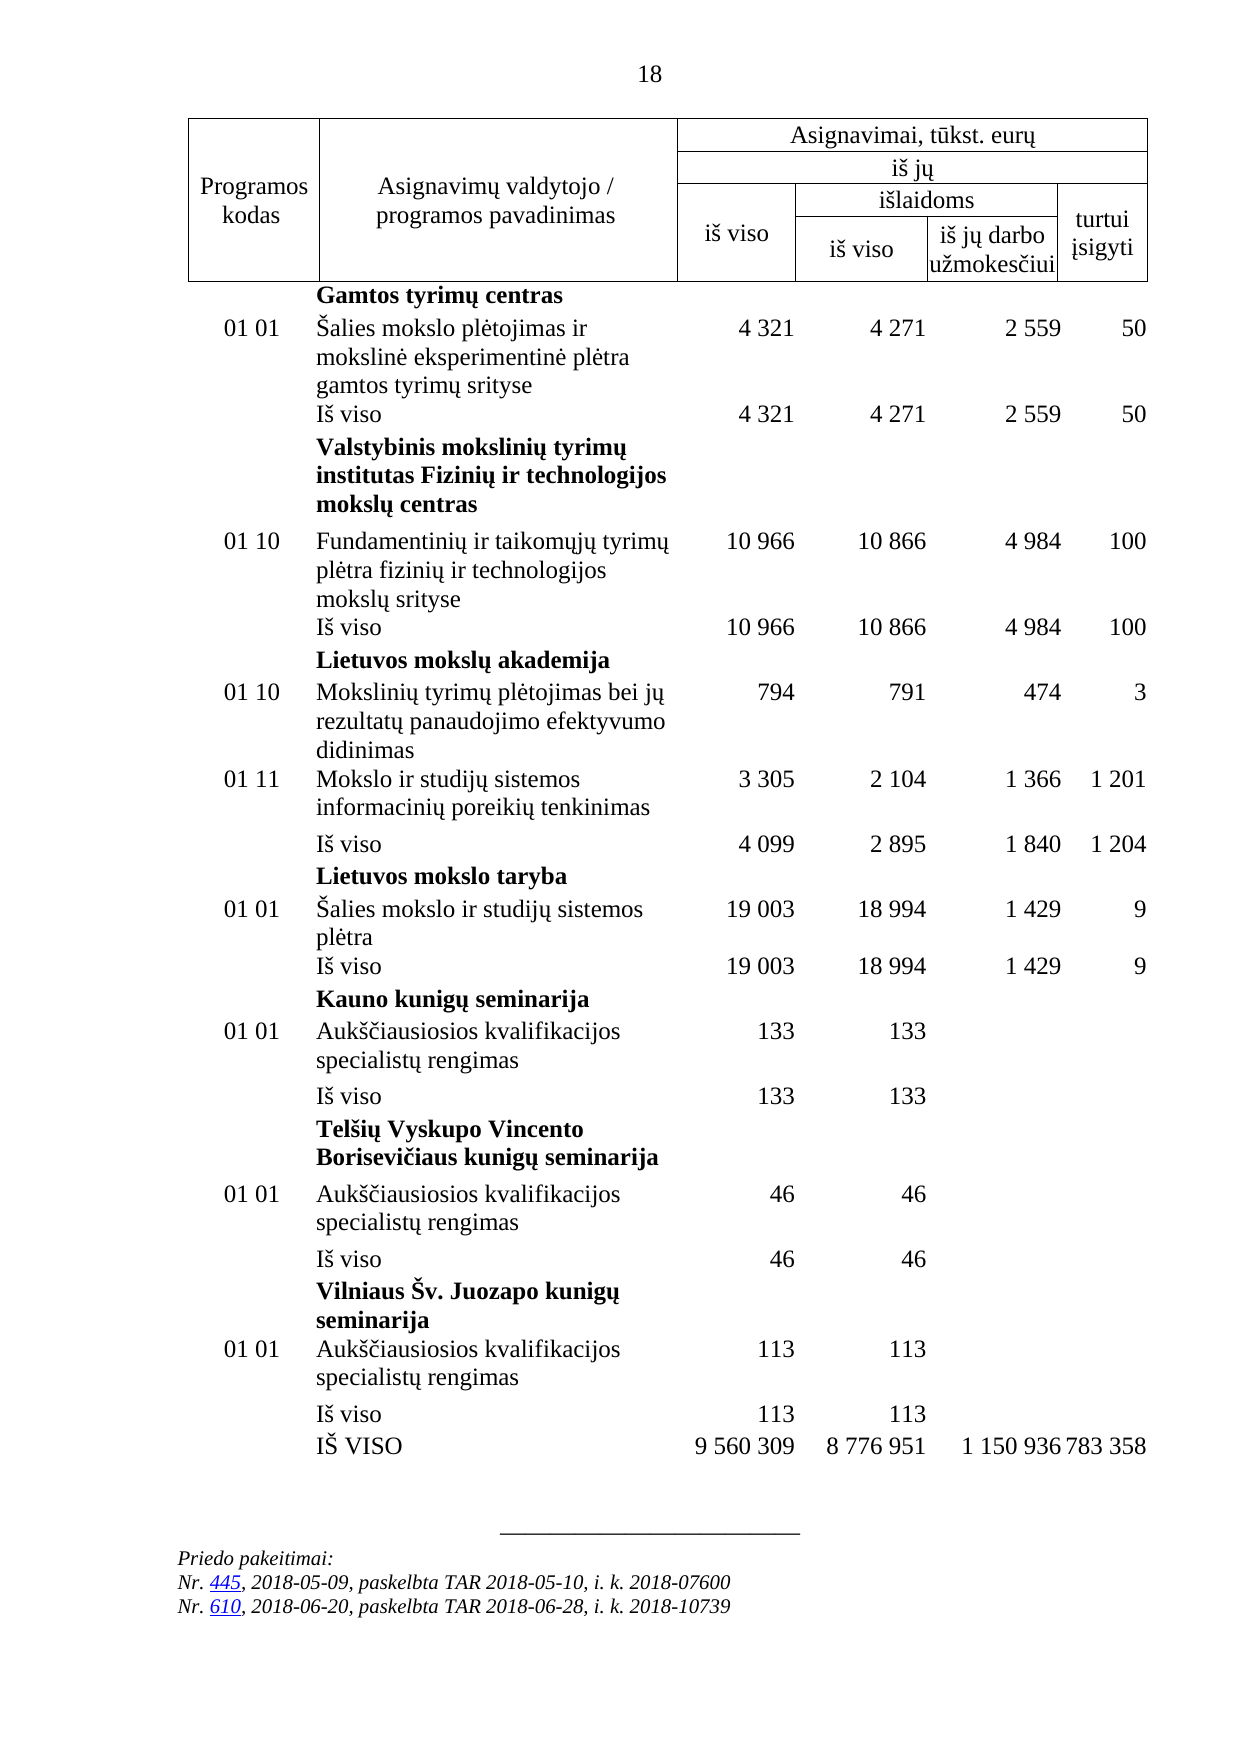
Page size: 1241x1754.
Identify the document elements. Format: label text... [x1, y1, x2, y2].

table_header Asignavimai, tūkst. eurų [678, 119, 1147, 151]
table_cell 46 [678, 1179, 796, 1244]
table_cell Aukščiausiosios kvalifikacijos specialistų rengimas [315, 1179, 678, 1244]
table_cell 9 [1062, 951, 1147, 984]
table_cell 2 895 [796, 829, 927, 861]
table_cell 3 [1062, 678, 1147, 764]
table_cell [177, 1431, 189, 1489]
table_cell [1062, 1179, 1147, 1244]
table_cell [1062, 1399, 1147, 1431]
table_cell 794 [678, 678, 796, 764]
table_cell 474 [927, 678, 1062, 764]
table_header [177, 118, 188, 151]
table_cell [1062, 1016, 1147, 1081]
table_cell [796, 645, 927, 677]
table_cell [1148, 984, 1153, 1016]
table_cell Mokslinių tyrimų plėtojimas bei jų rezultatų panaudojimo efektyvumo didinimas [315, 678, 678, 764]
table_cell [927, 1114, 1062, 1179]
table_cell [678, 282, 796, 313]
table_cell [1148, 894, 1153, 951]
table_cell 18 994 [796, 894, 927, 951]
table_cell [189, 613, 315, 645]
table_cell 19 003 [678, 894, 796, 951]
table_cell 1 204 [1062, 829, 1147, 861]
table_cell [1062, 1334, 1147, 1399]
table_cell 4 271 [796, 399, 927, 432]
table_cell 19 003 [678, 951, 796, 984]
table_cell [189, 432, 315, 526]
table_cell 4 099 [678, 829, 796, 861]
table_cell 113 [678, 1399, 796, 1431]
table_cell 01 01 [189, 313, 315, 399]
table_cell [189, 282, 315, 313]
table_cell [1062, 861, 1147, 894]
text ———————————— [177, 1517, 1122, 1546]
table_cell Iš viso [315, 613, 678, 645]
table_cell 01 10 [189, 526, 315, 612]
table_cell Lietuvos mokslų akademija [315, 645, 678, 677]
table_cell [189, 861, 315, 894]
table_cell [1148, 432, 1153, 526]
table_cell [189, 1244, 315, 1276]
table_cell [927, 861, 1062, 894]
table_cell Mokslo ir studijų sistemos informacinių poreikių tenkinimas [315, 764, 678, 829]
table_cell Iš viso [315, 1081, 678, 1114]
table_cell [177, 1399, 189, 1431]
table_cell 113 [796, 1334, 927, 1399]
table_cell [678, 1114, 796, 1179]
table_cell 133 [678, 1081, 796, 1114]
table_cell [177, 829, 189, 861]
table_cell 1 201 [1062, 764, 1147, 829]
table_cell [927, 1179, 1062, 1244]
table_cell [927, 984, 1062, 1016]
table_cell 01 01 [189, 1016, 315, 1081]
table_cell 10 866 [796, 613, 927, 645]
table_cell 4 984 [927, 613, 1062, 645]
table_cell 9 560 309 [678, 1431, 796, 1489]
table_cell [177, 526, 189, 612]
table_cell išlaidoms [796, 184, 1057, 216]
table_cell [177, 1334, 189, 1399]
text Nr. 445, 2018-05-09, paskelbta TAR 2018-05-10, i. k. 2018-07600 [177, 1570, 1122, 1594]
table_cell Valstybinis mokslinių tyrimų institutas Fizinių ir technologijos mokslų centras [315, 432, 678, 526]
table_cell 4 321 [678, 313, 796, 399]
table_cell [177, 984, 189, 1016]
table_cell 1 150 936 [927, 1431, 1062, 1489]
table_cell [177, 313, 189, 399]
table_cell [927, 282, 1062, 313]
table_cell [177, 861, 189, 894]
table_cell 18 994 [796, 951, 927, 984]
table_cell [1148, 281, 1153, 313]
table_cell 1 840 [927, 829, 1062, 861]
table_cell [1148, 1179, 1153, 1244]
table_cell [177, 183, 188, 216]
table_cell [1062, 1276, 1147, 1334]
table_cell [189, 1399, 315, 1431]
table_cell [189, 1431, 315, 1489]
table_cell [189, 1276, 315, 1334]
table_cell [927, 1276, 1062, 1334]
table_cell [678, 984, 796, 1016]
table_cell Aukščiausiosios kvalifikacijos specialistų rengimas [315, 1016, 678, 1081]
table_cell [189, 1114, 315, 1179]
table_cell [177, 645, 189, 677]
table_cell [1148, 313, 1153, 399]
table_cell 01 11 [189, 764, 315, 829]
table_cell [1148, 1431, 1153, 1489]
table_cell [796, 1276, 927, 1334]
table_cell IŠ VISO [315, 1431, 678, 1489]
table_cell [177, 432, 189, 526]
table_cell iš viso [796, 217, 927, 281]
table_cell Aukščiausiosios kvalifikacijos specialistų rengimas [315, 1334, 678, 1399]
table_cell [1062, 1081, 1147, 1114]
table_cell [927, 1244, 1062, 1276]
table_cell [1148, 1114, 1153, 1179]
table_cell [678, 1276, 796, 1334]
table_cell [1148, 829, 1153, 861]
table_cell 01 01 [189, 894, 315, 951]
table_cell [1148, 1276, 1153, 1334]
table_cell [177, 613, 189, 645]
table_cell 4 321 [678, 399, 796, 432]
table_cell [796, 861, 927, 894]
table_cell Kauno kunigų seminarija [315, 984, 678, 1016]
table_cell iš jų darbo užmokesčiui [928, 217, 1057, 281]
table_cell [177, 894, 189, 951]
table_cell [927, 1081, 1062, 1114]
table_cell [189, 1081, 315, 1114]
table_cell 46 [796, 1244, 927, 1276]
table_cell [1148, 216, 1153, 281]
table_cell [1148, 1244, 1153, 1276]
table_cell 01 10 [189, 678, 315, 764]
table_cell [177, 1114, 189, 1179]
table_cell [1148, 151, 1153, 183]
table_cell [678, 432, 796, 526]
table_cell [177, 151, 188, 183]
table_cell [1062, 984, 1147, 1016]
table_cell [796, 282, 927, 313]
table_cell [177, 678, 189, 764]
table_cell 2 559 [927, 399, 1062, 432]
table_cell 01 01 [189, 1179, 315, 1244]
table_cell [177, 399, 189, 432]
table_cell 113 [796, 1399, 927, 1431]
table_cell [1062, 432, 1147, 526]
table_cell [177, 1244, 189, 1276]
table_cell iš viso [678, 184, 795, 281]
table_cell [1148, 526, 1153, 612]
table_cell Šalies mokslo ir studijų sistemos plėtra [315, 894, 678, 951]
table_header Asignavimų valdytojo / programos pavadinimas [320, 119, 677, 281]
table_cell [177, 1276, 189, 1334]
table_cell 783 358 [1062, 1431, 1147, 1489]
table_cell 2 104 [796, 764, 927, 829]
table_cell [1062, 282, 1147, 313]
table_cell iš jų [678, 152, 1147, 183]
table_cell [796, 984, 927, 1016]
table_cell [177, 764, 189, 829]
table_cell [1062, 1114, 1147, 1179]
table_cell Fundamentinių ir taikomųjų tyrimų plėtra fizinių ir technologijos mokslų srityse [315, 526, 678, 612]
table_cell [177, 216, 188, 281]
table_cell [796, 1114, 927, 1179]
table_cell [189, 951, 315, 984]
table_cell [678, 861, 796, 894]
table_cell [927, 645, 1062, 677]
table_cell 133 [796, 1016, 927, 1081]
table_cell Šalies mokslo plėtojimas ir mokslinė eksperimentinė plėtra gamtos tyrimų srityse [315, 313, 678, 399]
table_cell Iš viso [315, 1399, 678, 1431]
table_cell [927, 1399, 1062, 1431]
table_cell [1148, 1334, 1153, 1399]
table_cell 100 [1062, 526, 1147, 612]
table_cell turtui įsigyti [1058, 184, 1147, 281]
table_cell [1148, 1081, 1153, 1114]
table_header [1148, 118, 1153, 151]
table_cell [189, 984, 315, 1016]
table_cell 2 559 [927, 313, 1062, 399]
table_cell 46 [678, 1244, 796, 1276]
table_cell [189, 829, 315, 861]
table_cell [1148, 183, 1153, 216]
table_cell [1148, 1016, 1153, 1081]
table_cell [1148, 764, 1153, 829]
table_cell [927, 1334, 1062, 1399]
table_cell 1 429 [927, 894, 1062, 951]
table_cell [177, 1016, 189, 1081]
text Nr. 610, 2018-06-20, paskelbta TAR 2018-06-28, i. k. 2018-10739 [177, 1594, 1122, 1618]
table_cell [1148, 613, 1153, 645]
table_cell Telšių Vyskupo Vincento Borisevičiaus kunigų seminarija [315, 1114, 678, 1179]
table_cell 10 966 [678, 526, 796, 612]
table_cell Iš viso [315, 829, 678, 861]
table_cell Gamtos tyrimų centras [315, 282, 678, 313]
table_cell 10 866 [796, 526, 927, 612]
table_cell 46 [796, 1179, 927, 1244]
table_cell 10 966 [678, 613, 796, 645]
table_cell 1 366 [927, 764, 1062, 829]
table_cell Iš viso [315, 951, 678, 984]
table_cell [1148, 399, 1153, 432]
table_cell 50 [1062, 313, 1147, 399]
table_cell [796, 432, 927, 526]
table_cell Iš viso [315, 399, 678, 432]
table_cell [1148, 861, 1153, 894]
table_cell [189, 645, 315, 677]
table_cell [927, 432, 1062, 526]
table_cell Iš viso [315, 1244, 678, 1276]
table_cell 791 [796, 678, 927, 764]
table_cell Vilniaus Šv. Juozapo kunigų seminarija [315, 1276, 678, 1334]
table_cell Lietuvos mokslo taryba [315, 861, 678, 894]
table_cell [177, 1179, 189, 1244]
table_cell [1148, 678, 1153, 764]
table_cell 4 271 [796, 313, 927, 399]
table_cell 01 01 [189, 1334, 315, 1399]
table_cell 50 [1062, 399, 1147, 432]
table_cell [177, 281, 189, 313]
table_cell [1148, 1399, 1153, 1431]
table_cell 1 429 [927, 951, 1062, 984]
table_cell [1148, 951, 1153, 984]
table_cell 100 [1062, 613, 1147, 645]
table_cell [1148, 645, 1153, 677]
table_cell [678, 645, 796, 677]
table_cell [1062, 1244, 1147, 1276]
text Priedo pakeitimai: [177, 1546, 1122, 1570]
table_cell 8 776 951 [796, 1431, 927, 1489]
table_cell [177, 1081, 189, 1114]
table_cell [189, 399, 315, 432]
table_header Programos kodas [189, 119, 319, 281]
table_cell 113 [678, 1334, 796, 1399]
table_cell [1062, 645, 1147, 677]
table_cell 133 [678, 1016, 796, 1081]
table_cell 3 305 [678, 764, 796, 829]
table_cell 9 [1062, 894, 1147, 951]
table_cell 133 [796, 1081, 927, 1114]
table_cell [177, 951, 189, 984]
table_cell 4 984 [927, 526, 1062, 612]
table_cell [927, 1016, 1062, 1081]
